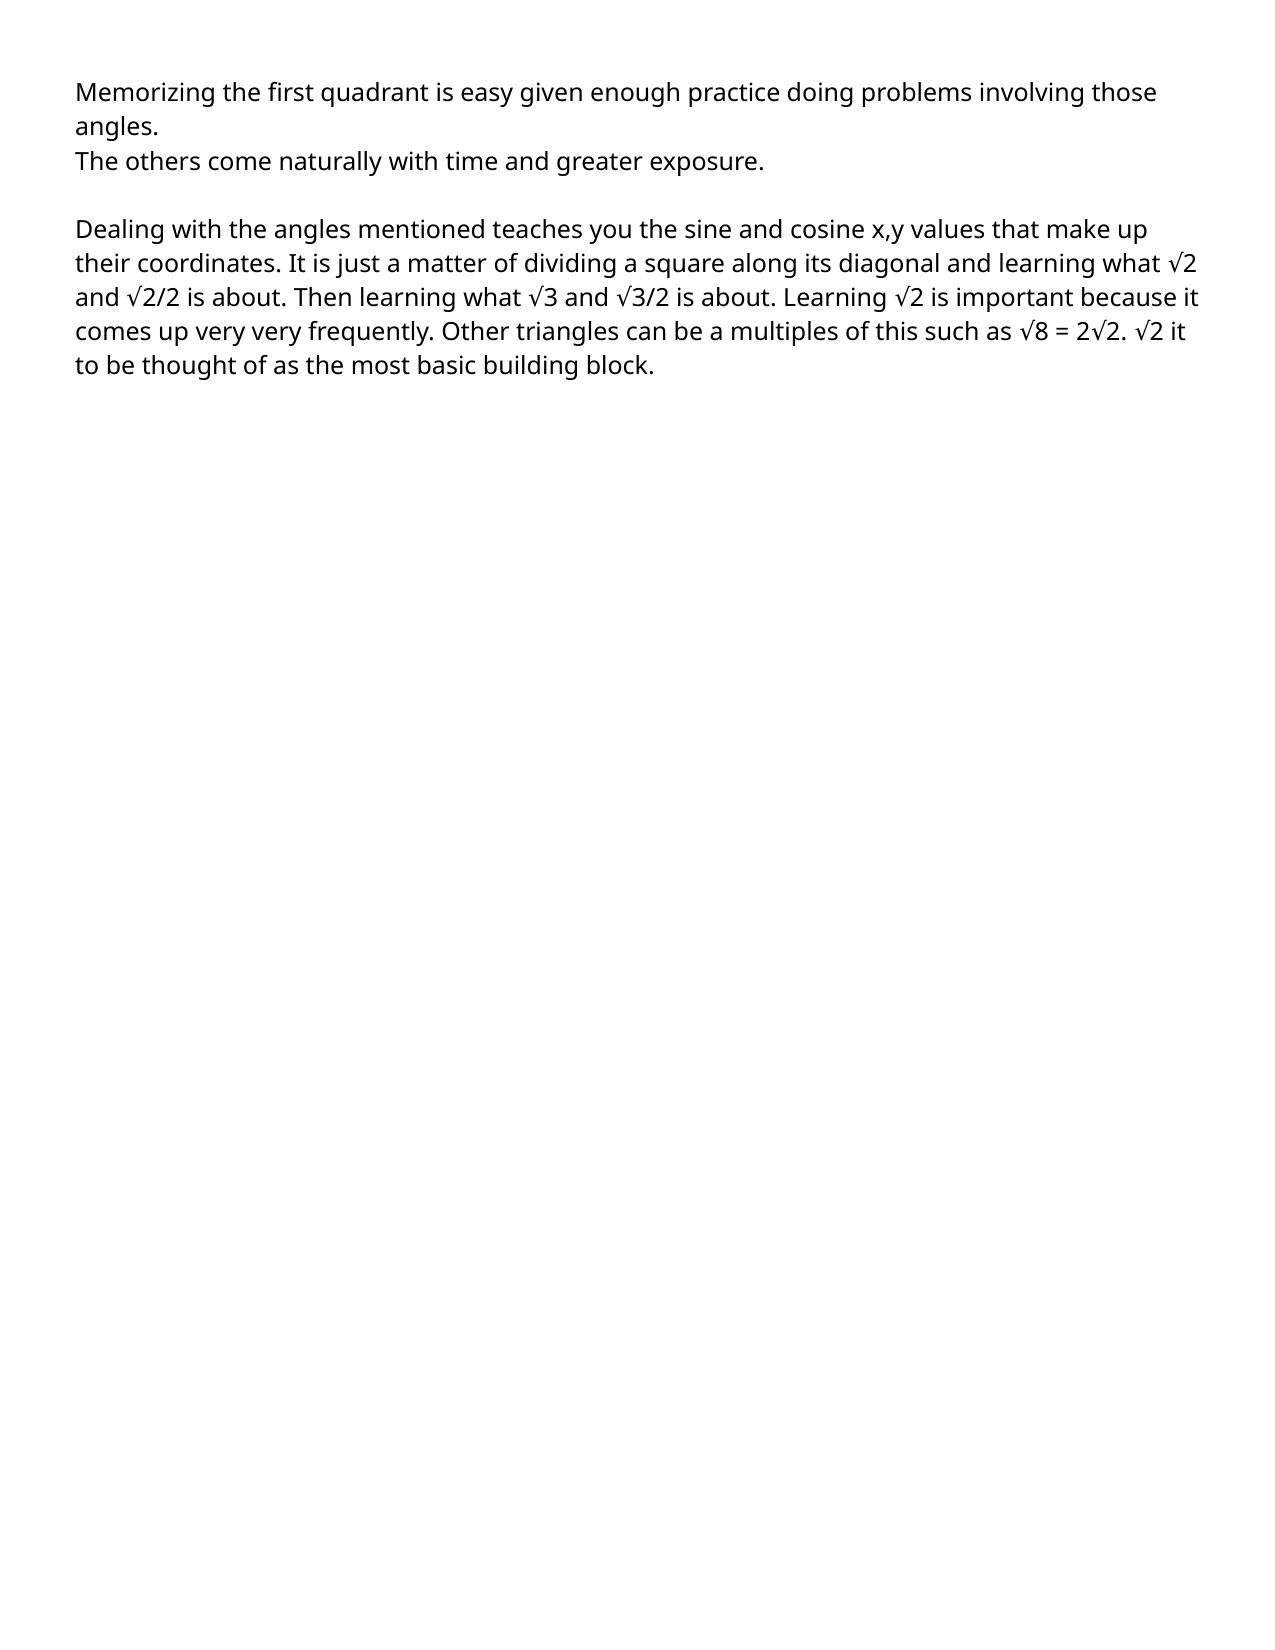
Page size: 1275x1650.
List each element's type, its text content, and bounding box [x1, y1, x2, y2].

text Dealing with the angles mentioned teaches you the sine and cosine x,y values that make up their coordinates. It is just a matter of dividing a square along its diagonal and learning what √2 and √2/2 is about. Then learning what √3 and √3/2 is about. Learning √2 is important because it comes up very very frequently. Other triangles can be a multiples of this such as √8 = 2√2. √2 it to be thought of as the most basic building block. [75, 211, 1200, 382]
text Memorizing the first quadrant is easy given enough practice doing problems involving those angles. [75, 75, 1200, 143]
text The others come naturally with time and greater exposure. [75, 143, 1200, 177]
